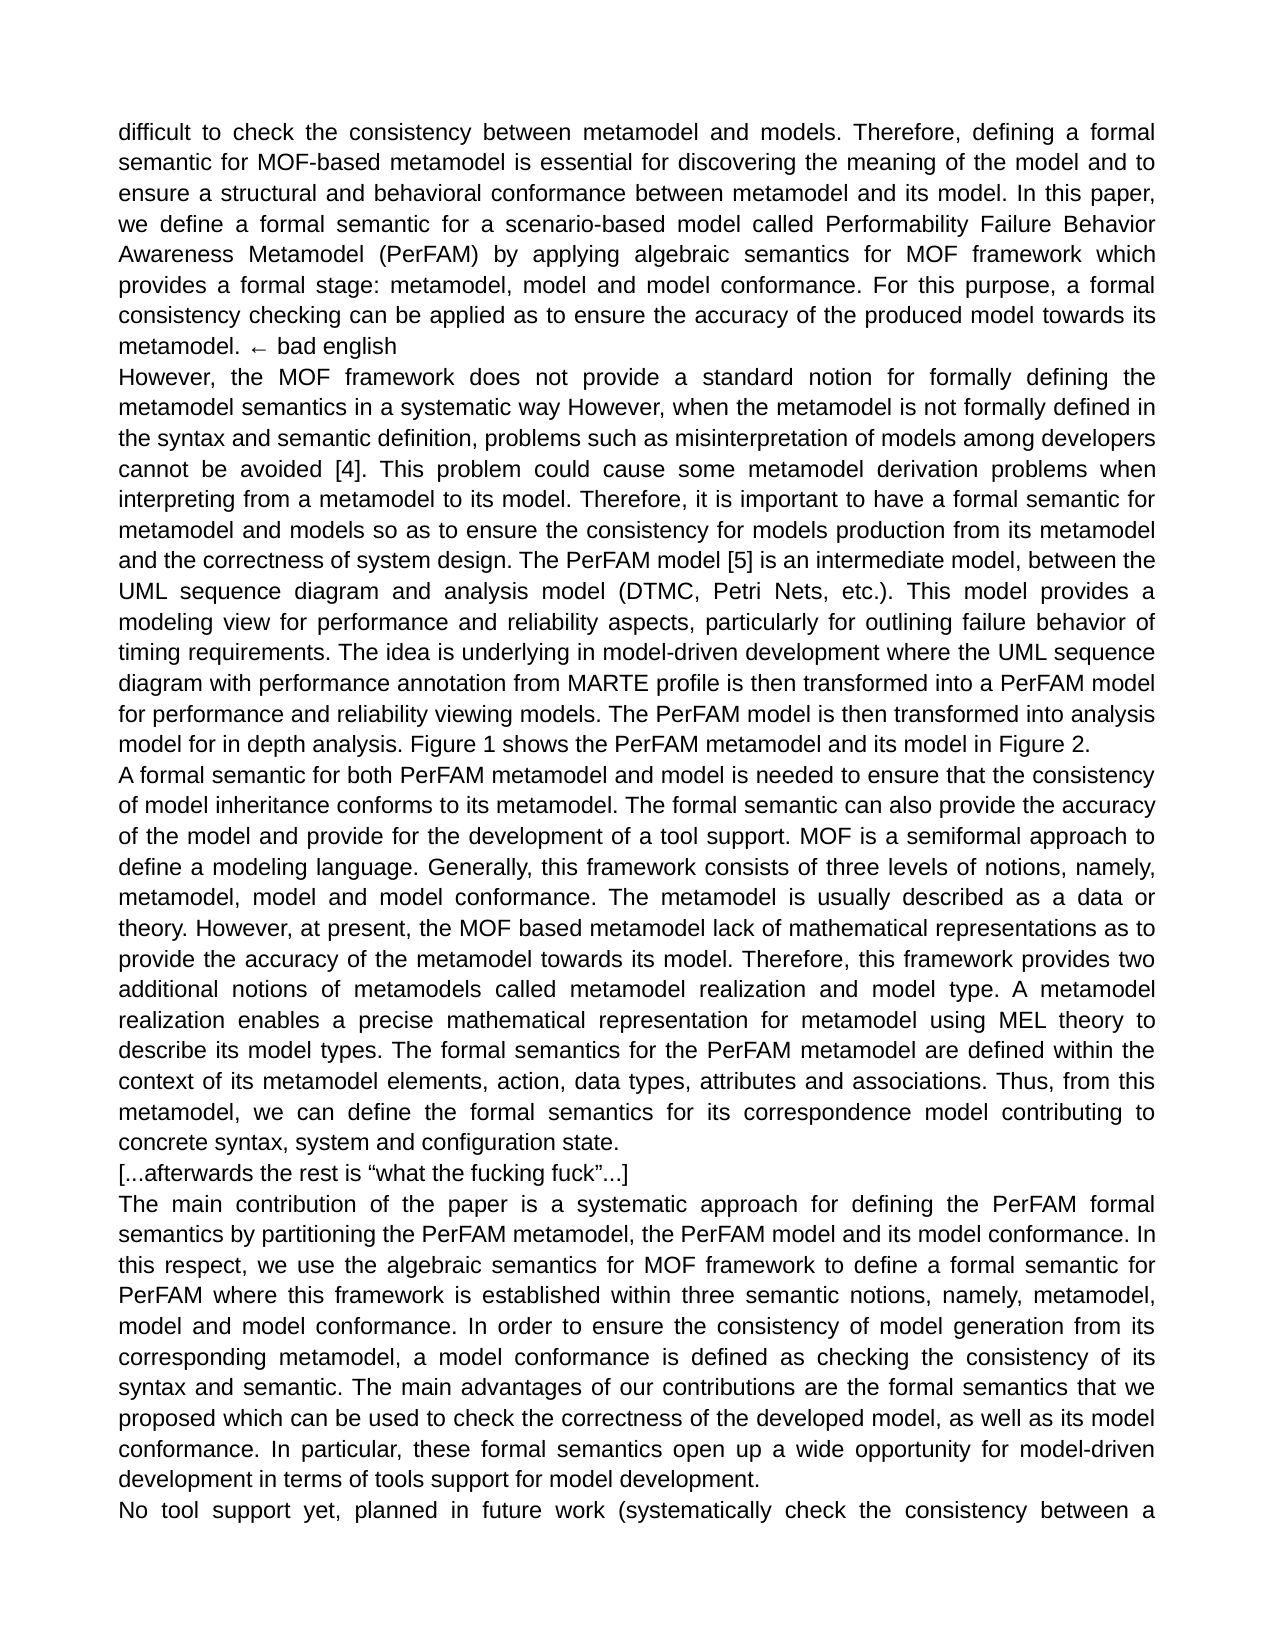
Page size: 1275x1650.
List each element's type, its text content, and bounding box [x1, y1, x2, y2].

text [...afterwards the rest is “what the fucking fuck”...] [118, 1159, 1157, 1186]
text The main contribution of the paper is a systematic approach for defining the PerFAM formal semantics by partitioning the PerFAM metamodel, the PerFAM model and its model conformance. In this respect, we use the algebraic semantics for MOF framework to define a formal semantic for PerFAM where this framework is established within three semantic notions, namely, metamodel, model and model conformance. In order to ensure the consistency of model generation from its corresponding metamodel, a model conformance is defined as checking the consistency of its syntax and semantic. The main advantages of our contributions are the formal semantics that we proposed which can be used to check the correctness of the developed model, as well as its model conformance. In particular, these formal semantics open up a wide opportunity for model-driven development in terms of tools support for model development. [118, 1190, 1157, 1492]
text No tool support yet, planned in future work (systematically check the consistency between a [118, 1496, 1157, 1523]
text A formal semantic for both PerFAM metamodel and model is needed to ensure that the consistency of model inheritance conforms to its metamodel. The formal semantic can also provide the accuracy of the model and provide for the development of a tool support. MOF is a semiformal approach to define a modeling language. Generally, this framework consists of three levels of notions, namely, metamodel, model and model conformance. The metamodel is usually described as a data or theory. However, at present, the MOF based metamodel lack of mathematical representations as to provide the accuracy of the metamodel towards its model. Therefore, this framework provides two additional notions of metamodels called metamodel realization and model type. A metamodel realization enables a precise mathematical representation for metamodel using MEL theory to describe its model types. The formal semantics for the PerFAM metamodel are defined within the context of its metamodel elements, action, data types, attributes and associations. Thus, from this metamodel, we can define the formal semantics for its correspondence model contributing to concrete syntax, system and configuration state. [118, 761, 1157, 1156]
text difficult to check the consistency between metamodel and models. Therefore, defining a formal semantic for MOF-based metamodel is essential for discovering the meaning of the model and to ensure a structural and behavioral conformance between metamodel and its model. In this paper, we define a formal semantic for a scenario-based model called Performability Failure Behavior Awareness Metamodel (PerFAM) by applying algebraic semantics for MOF framework which provides a formal stage: metamodel, model and model conformance. For this purpose, a formal consistency checking can be applied as to ensure the accuracy of the produced model towards its metamodel. ← bad english [118, 118, 1157, 359]
text However, the MOF framework does not provide a standard notion for formally defining the metamodel semantics in a systematic way However, when the metamodel is not formally defined in the syntax and semantic definition, problems such as misinterpretation of models among developers cannot be avoided [4]. This problem could cause some metamodel derivation problems when interpreting from a metamodel to its model. Therefore, it is important to have a formal semantic for metamodel and models so as to ensure the consistency for models production from its metamodel and the correctness of system design. The PerFAM model [5] is an intermediate model, between the UML sequence diagram and analysis model (DTMC, Petri Nets, etc.). This model provides a modeling view for performance and reliability aspects, particularly for outlining failure behavior of timing requirements. The idea is underlying in model-driven development where the UML sequence diagram with performance annotation from MARTE profile is then transformed into a PerFAM model for performance and reliability viewing models. The PerFAM model is then transformed into analysis model for in depth analysis. Figure 1 shows the PerFAM metamodel and its model in Figure 2. [118, 363, 1157, 757]
